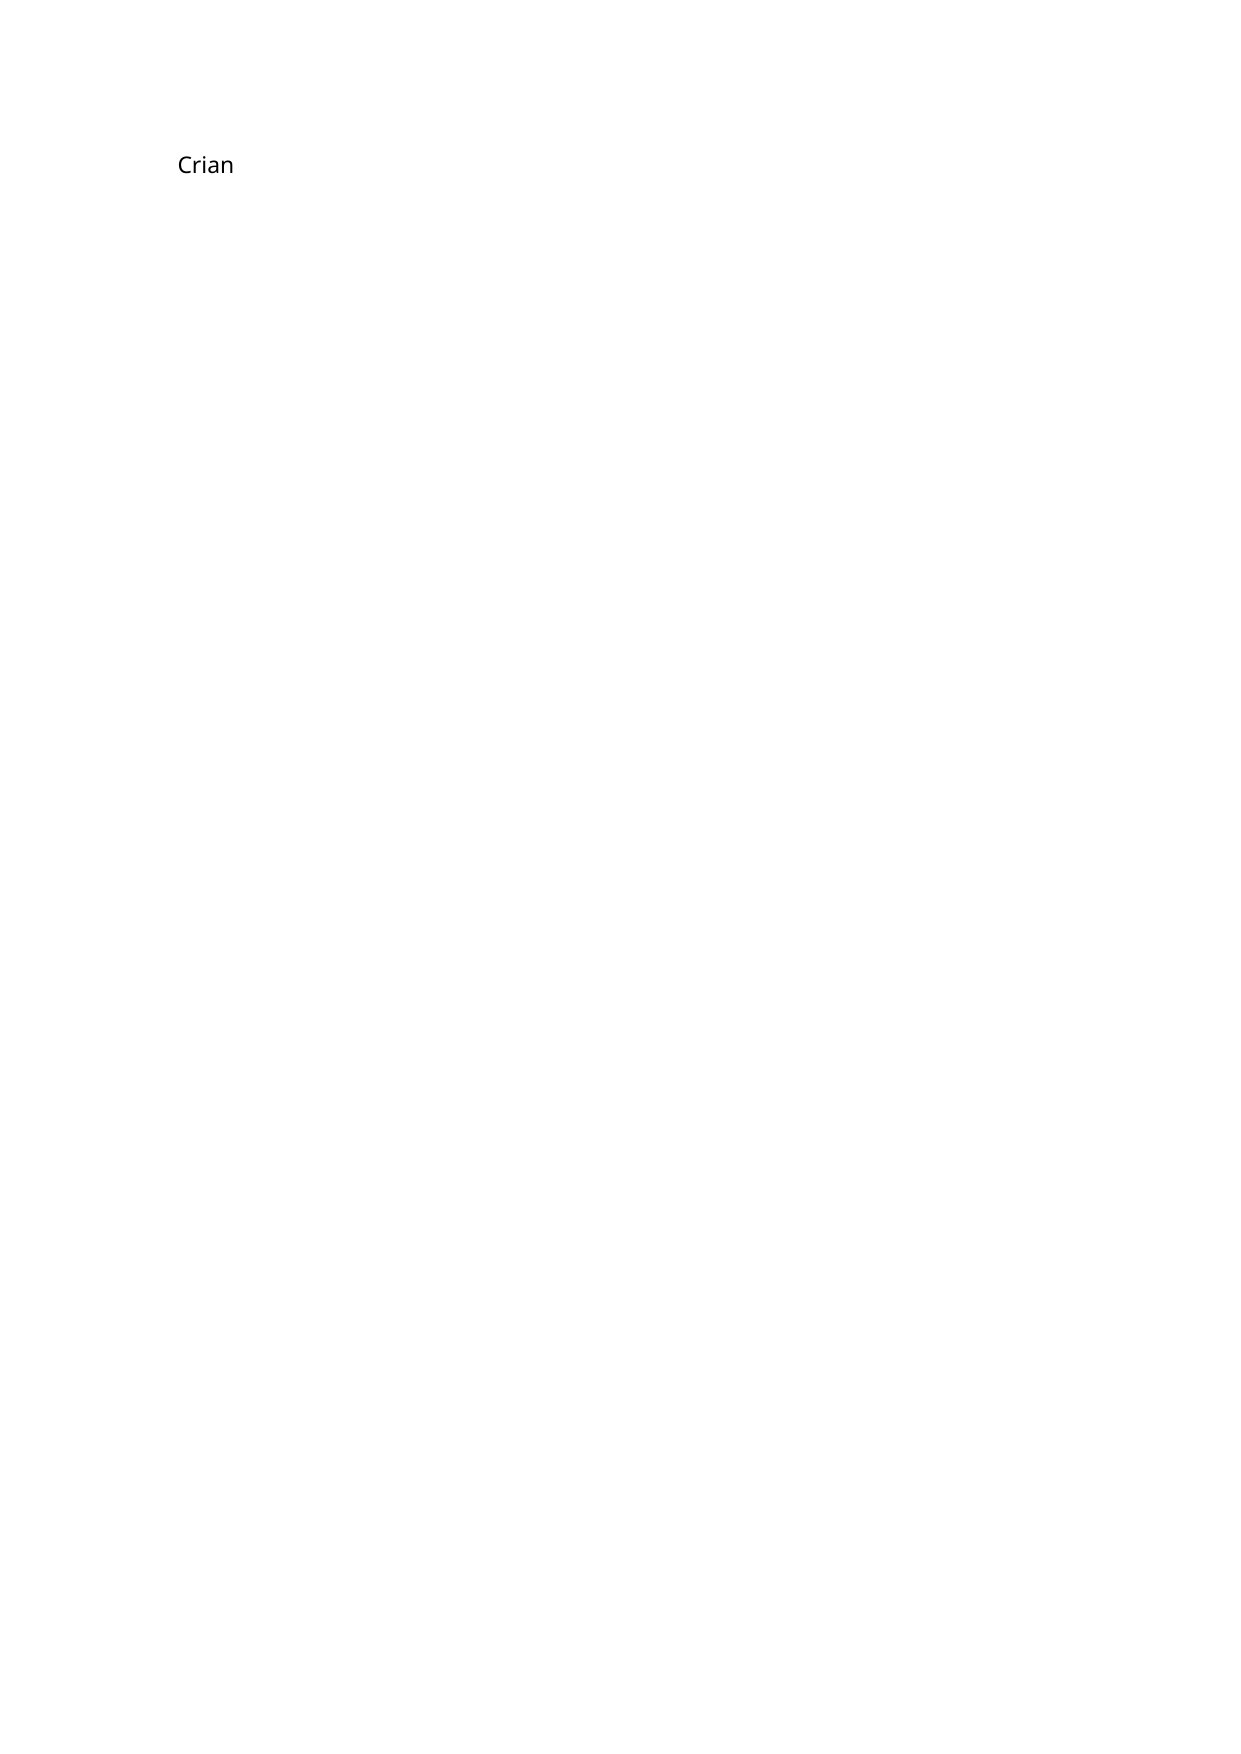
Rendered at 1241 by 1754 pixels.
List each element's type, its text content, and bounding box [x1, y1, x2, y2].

text Crian [177, 149, 1063, 181]
